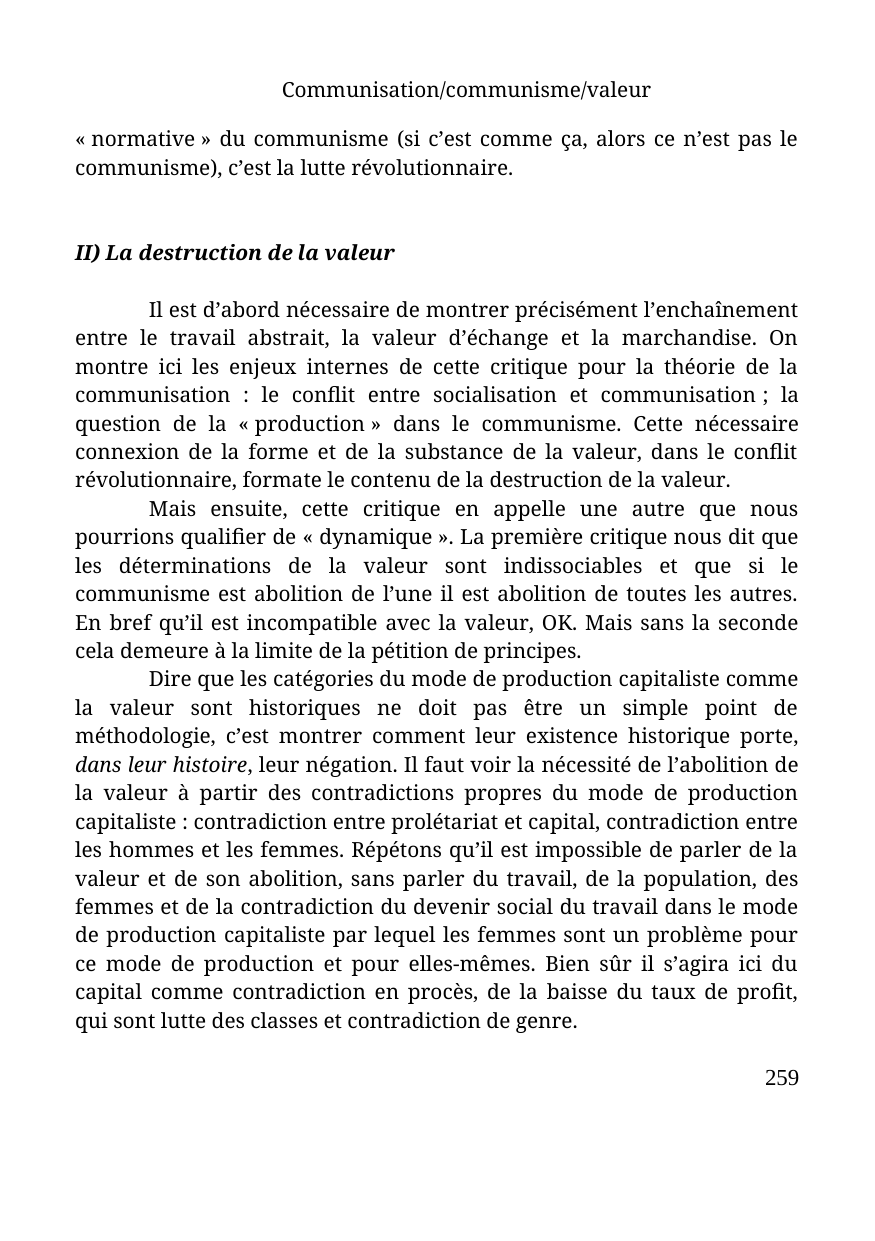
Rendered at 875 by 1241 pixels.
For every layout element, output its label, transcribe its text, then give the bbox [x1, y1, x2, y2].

text « normative » du communisme (si c’est comme ça, alors ce n’est pas le communisme), c’est la lutte révolutionnaire. [75, 124, 799, 181]
text Dire que les catégories du mode de production capitaliste comme la valeur sont historiques ne doit pas être un simple point de méthodologie, c’est montrer comment leur existence historique porte, dans leur histoire, leur négation. Il faut voir la nécessité de l’abolition de la valeur à partir des contradictions propres du mode de production capitaliste : contradiction entre prolétariat et capital, contradiction entre les hommes et les femmes. Répétons qu’il est impossible de parler de la valeur et de son abolition, sans parler du travail, de la population, des femmes et de la contradiction du devenir social du travail dans le mode de production capitaliste par lequel les femmes sont un problème pour ce mode de production et pour elles-mêmes. Bien sûr il s’agira ici du capital comme contradiction en procès, de la baisse du taux de profit, qui sont lutte des classes et contradiction de genre. [75, 664, 799, 1034]
text II) La destruction de la valeur [75, 238, 799, 266]
text Il est d’abord nécessaire de montrer précisément l’enchaînement entre le travail abstrait, la valeur d’échange et la marchandise. On montre ici les enjeux internes de cette critique pour la théorie de la communisation : le conflit entre socialisation et communisation ; la question de la « production » dans le communisme. Cette nécessaire connexion de la forme et de la substance de la valeur, dans le conflit révolutionnaire, formate le contenu de la destruction de la valeur. [75, 295, 799, 494]
text Mais ensuite, cette critique en appelle une autre que nous pourrions qualifier de « dynamique ». La première critique nous dit que les déterminations de la valeur sont indissociables et que si le communisme est abolition de l’une il est abolition de toutes les autres. En bref qu’il est incompatible avec la valeur, OK. Mais sans la seconde cela demeure à la limite de la pétition de principes. [75, 494, 799, 664]
